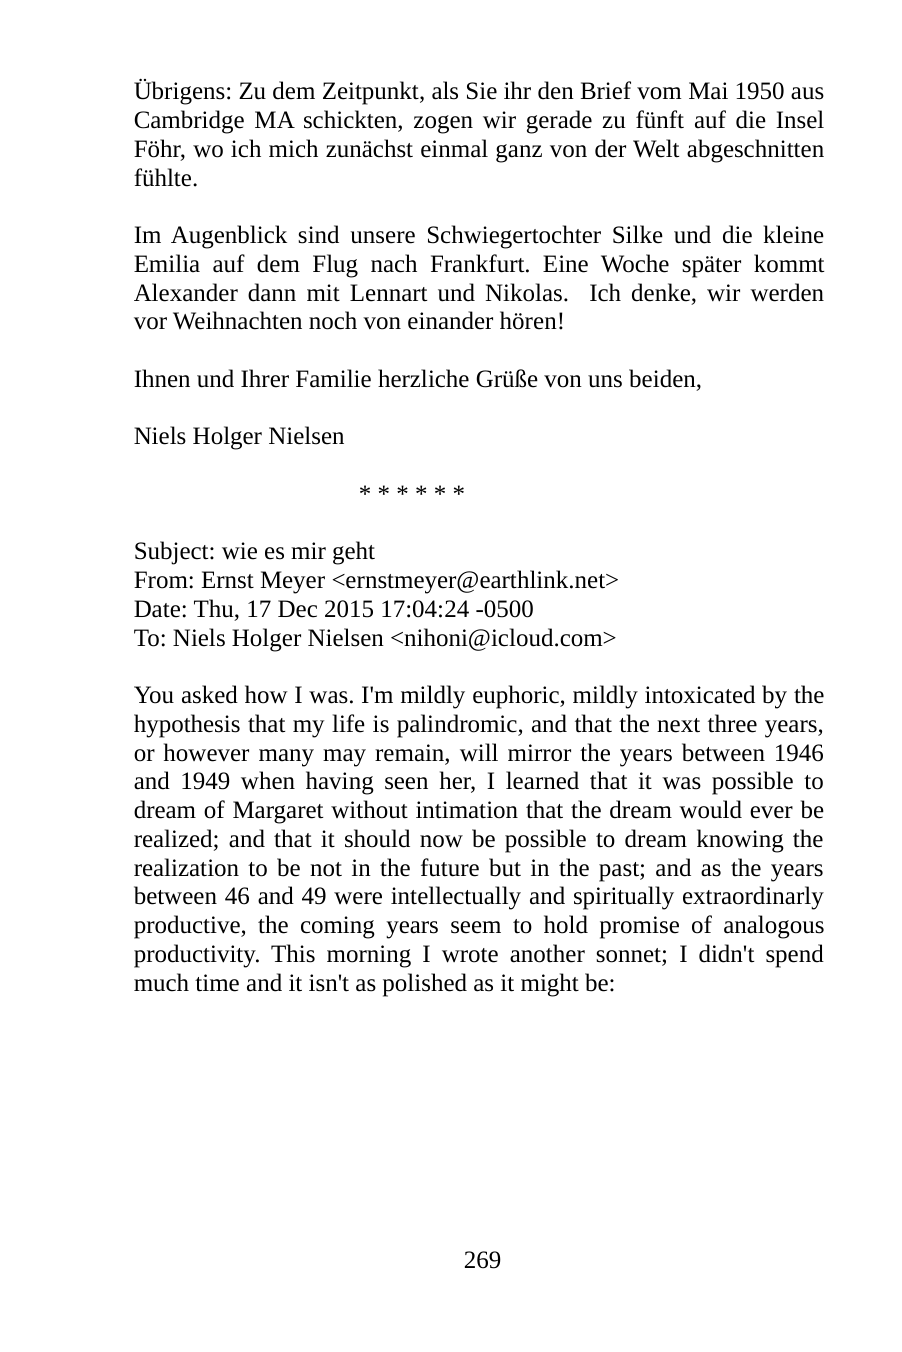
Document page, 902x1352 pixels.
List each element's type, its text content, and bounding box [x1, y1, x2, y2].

text From: Ernst Meyer <ernstmeyer@earthlink.net> [133, 565, 825, 594]
text Ihnen und Ihrer Familie herzliche Grüße von uns beiden, [133, 364, 825, 393]
text * * * * * * [133, 479, 825, 508]
text Niels Holger Nielsen [133, 421, 825, 450]
text You asked how I was. I'm mildly euphoric, mildly intoxicated by the hypothesis that my life is palindromic, and that the next three years, or however many may remain, will mirror the years between 1946 and 1949 when having seen her, I learned that it was possible to dream of Margaret without intimation that the dream would ever be realized; and that it should now be possible to dream knowing the realization to be not in the future but in the past; and as the years between 46 and 49 were intellectually and spiritually extraordinarly productive, the coming years seem to hold promise of analogous productivity. This morning I wrote another sonnet; I didn't spend much time and it isn't as polished as it might be: [133, 680, 825, 996]
text Übrigens: Zu dem Zeitpunkt, als Sie ihr den Brief vom Mai 1950 aus Cambridge MA schickten, zogen wir gerade zu fünft auf die Insel Föhr, wo ich mich zunächst einmal ganz von der Welt abgeschnitten fühlte. [133, 76, 825, 191]
text Im Augenblick sind unsere Schwiegertochter Silke und die kleine Emilia auf dem Flug nach Frankfurt. Eine Woche später kommt Alexander dann mit Lennart und Nikolas. Ich denke, wir werden vor Weihnachten noch von einander hören! [133, 220, 825, 335]
text To: Niels Holger Nielsen <nihoni@icloud.com> [133, 623, 825, 651]
text Subject: wie es mir geht [133, 536, 825, 565]
text Date: Thu, 17 Dec 2015 17:04:24 -0500 [133, 594, 825, 623]
